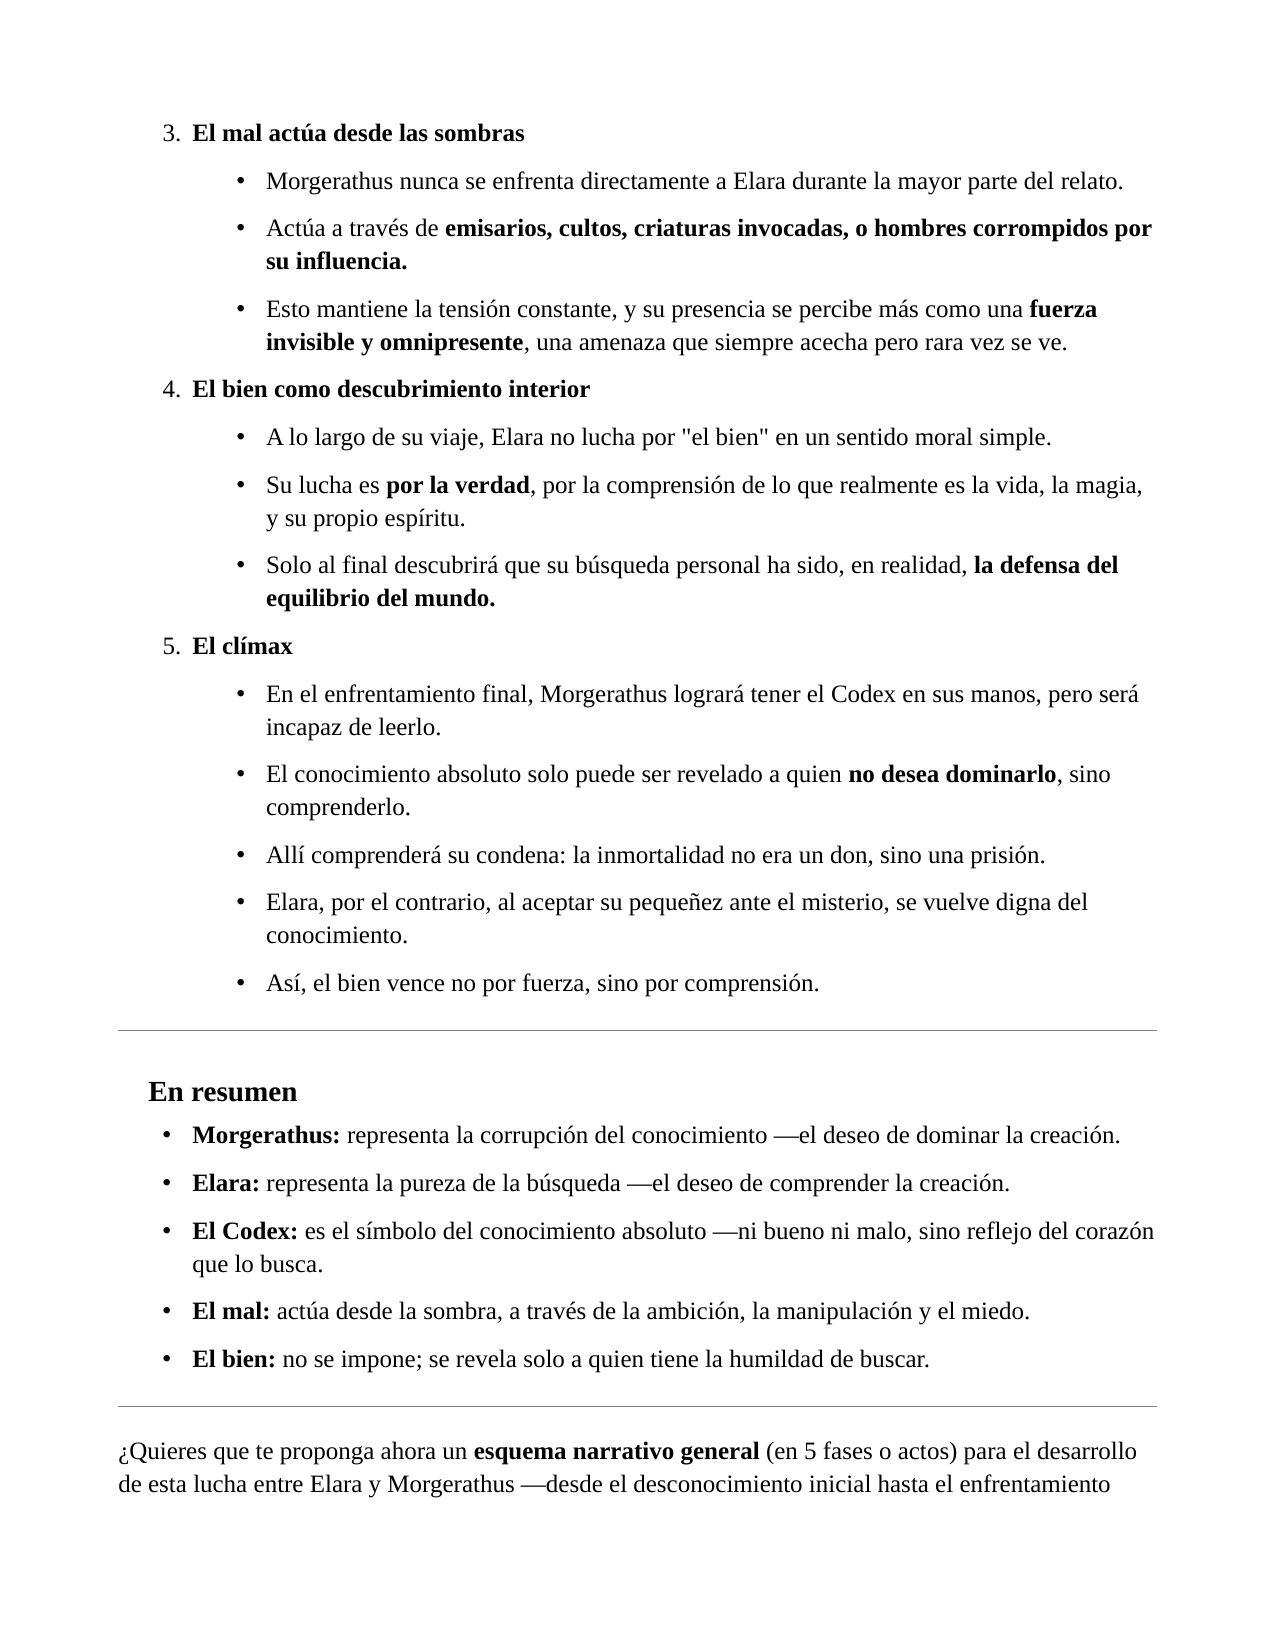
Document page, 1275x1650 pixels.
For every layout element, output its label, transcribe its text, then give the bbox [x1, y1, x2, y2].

list El mal actúa desde las sombras [162, 118, 1157, 147]
subtitle 🔹 En resumen [118, 1074, 1157, 1108]
list Allí comprenderá su condena: la inmortalidad no era un don, sino una prisión. [236, 840, 1157, 869]
list Su lucha es por la verdad, por la comprensión de lo que realmente es la vida, la magia, y su propio espíritu. [236, 470, 1157, 532]
list Elara: representa la pureza de la búsqueda —el deseo de comprender la creación. [162, 1168, 1157, 1197]
list El bien como descubrimiento interior [162, 374, 1157, 403]
list Morgerathus nunca se enfrenta directamente a Elara durante la mayor parte del relato. [236, 166, 1157, 194]
list El Codex: es el símbolo del conocimiento absoluto —ni bueno ni malo, sino reflejo del corazón que lo busca. [162, 1216, 1157, 1278]
list El clímax [162, 631, 1157, 660]
list Actúa a través de emisarios, cultos, criaturas invocadas, o hombres corrompidos por su influencia. [236, 213, 1157, 275]
list El bien: no se impone; se revela solo a quien tiene la humildad de buscar. [162, 1344, 1157, 1373]
list Así, el bien vence no por fuerza, sino por comprensión. [236, 968, 1157, 997]
list El mal: actúa desde la sombra, a través de la ambición, la manipulación y el miedo. [162, 1296, 1157, 1325]
list Esto mantiene la tensión constante, y su presencia se percibe más como una fuerza invisible y omnipresente, una amenaza que siempre acecha pero rara vez se ve. [236, 294, 1157, 356]
list Solo al final descubrirá que su búsqueda personal ha sido, en realidad, la defensa del equilibrio del mundo. [236, 550, 1157, 612]
list Morgerathus: representa la corrupción del conocimiento —el deseo de dominar la creación. [162, 1121, 1157, 1149]
list A lo largo de su viaje, Elara no lucha por "el bien" en un sentido moral simple. [236, 422, 1157, 451]
list Elara, por el contrario, al aceptar su pequeñez ante el misterio, se vuelve digna del conocimiento. [236, 887, 1157, 949]
text ¿Quieres que te proponga ahora un esquema narrativo general (en 5 fases o actos) para el desarrollo de esta lucha entre Elara y Morgerathus —desde el desconocimiento inicial hasta el enfrentamiento [118, 1436, 1157, 1498]
list El conocimiento absoluto solo puede ser revelado a quien no desea dominarlo, sino comprenderlo. [236, 759, 1157, 821]
list En el enfrentamiento final, Morgerathus logrará tener el Codex en sus manos, pero será incapaz de leerlo. [236, 679, 1157, 740]
